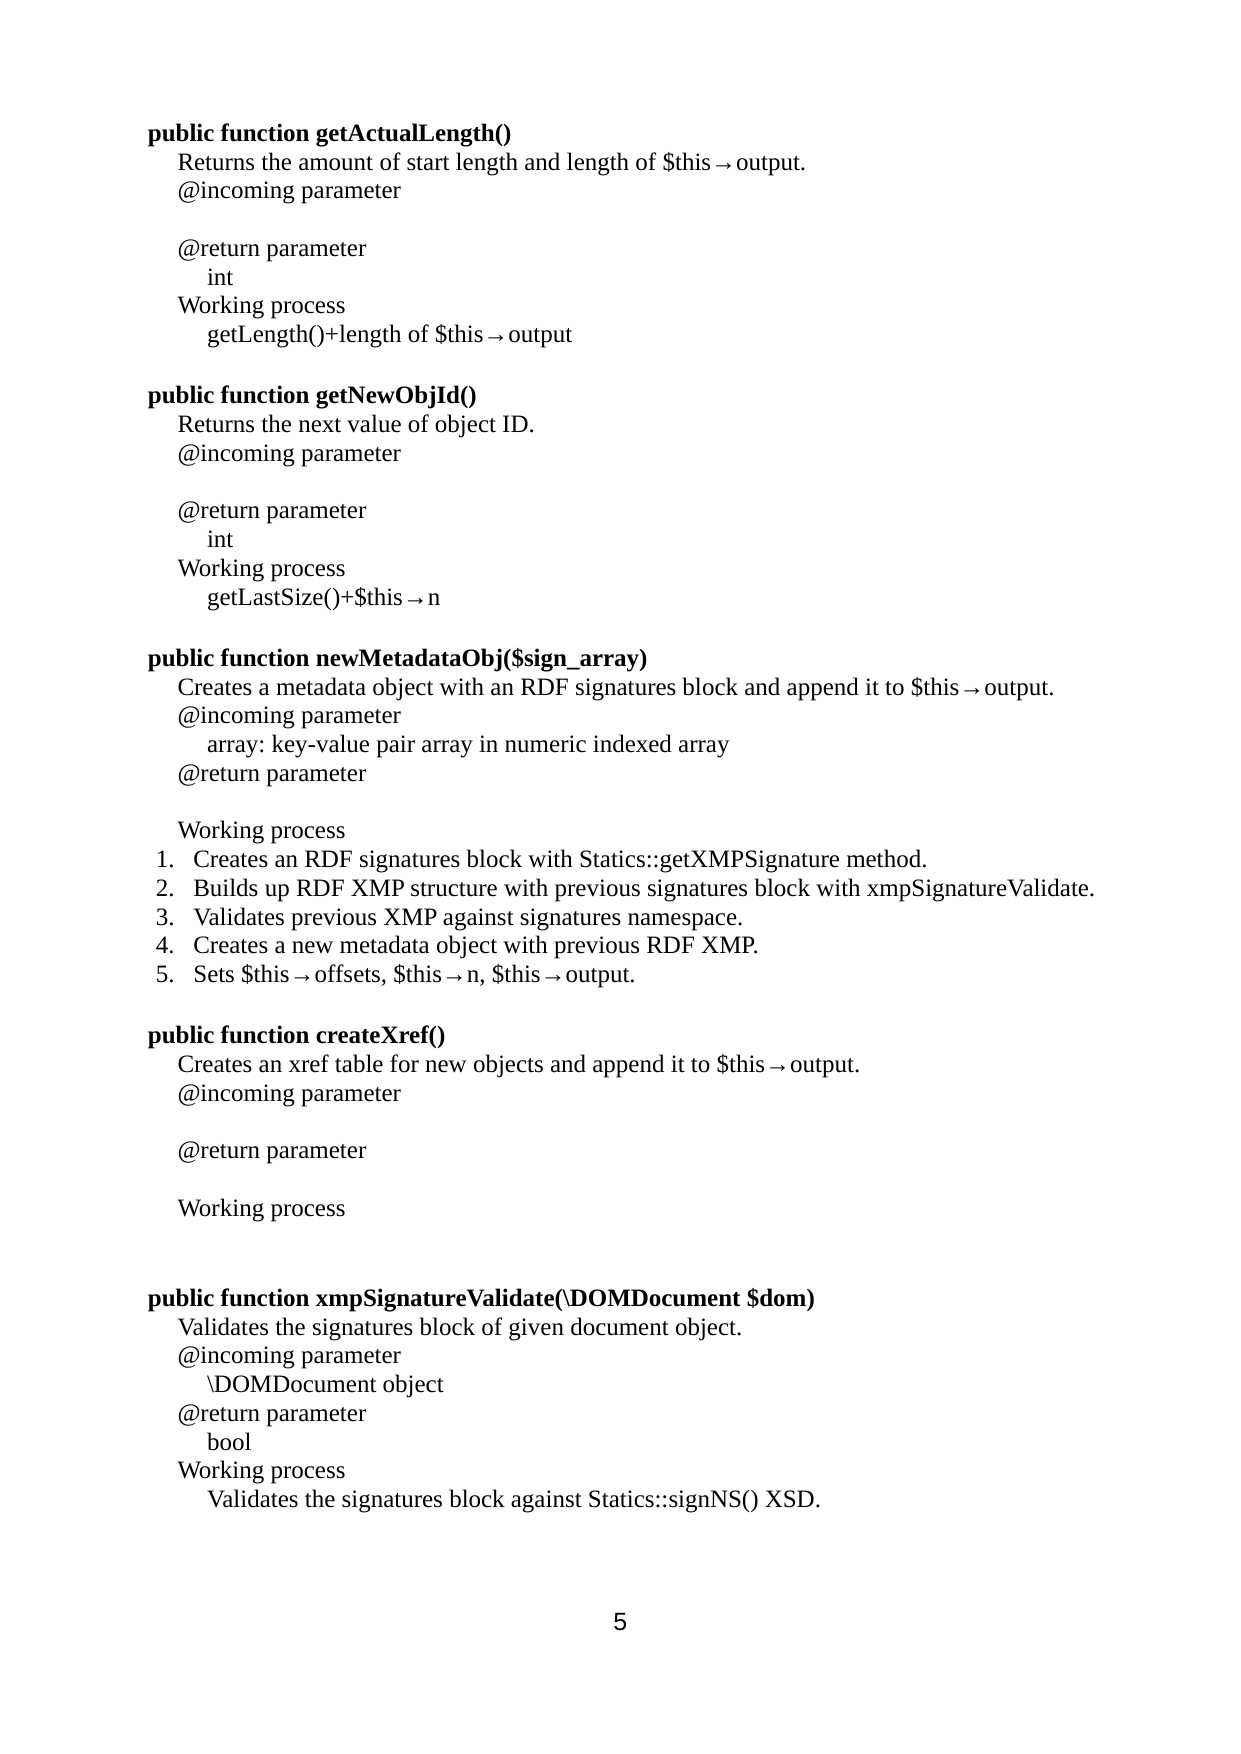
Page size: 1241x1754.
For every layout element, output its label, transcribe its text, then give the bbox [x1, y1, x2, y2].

text @return parameter [118, 758, 1122, 787]
text public function xmpSignatureValidate(\DOMDocument $dom) [118, 1283, 1122, 1312]
text public function getNewObjId() [118, 381, 1122, 409]
text @incoming parameter [118, 176, 1122, 204]
text \DOMDocument object [118, 1369, 1122, 1398]
text public function getActualLength() [118, 118, 1122, 147]
list Creates an RDF signatures block with Statics::getXMPSignature method. [156, 844, 1122, 873]
text Working process [118, 816, 1122, 844]
list Sets $this→offsets, $this→n, $this→output. [156, 959, 1122, 988]
text getLength()+length of $this→output [118, 319, 1122, 348]
list Validates previous XMP against signatures namespace. [156, 902, 1122, 931]
text Validates the signatures block of given document object. [118, 1312, 1122, 1341]
text int [118, 262, 1122, 291]
text Returns the next value of object ID. [118, 409, 1122, 438]
list Builds up RDF XMP structure with previous signatures block with xmpSignatureValidate. [156, 873, 1122, 902]
list Creates a new metadata object with previous RDF XMP. [156, 931, 1122, 959]
text Creates an xref table for new objects and append it to $this→output. [118, 1049, 1122, 1078]
text @return parameter [118, 1398, 1122, 1427]
text @incoming parameter [118, 1078, 1122, 1107]
text Creates a metadata object with an RDF signatures block and append it to $this→output. [118, 672, 1122, 701]
text @return parameter [118, 496, 1122, 524]
text @return parameter [118, 233, 1122, 262]
text @incoming parameter [118, 1341, 1122, 1369]
text getLastSize()+$this→n [118, 582, 1122, 611]
text public function newMetadataObj($sign_array) [118, 643, 1122, 672]
text Working process [118, 1193, 1122, 1222]
text Working process [118, 291, 1122, 319]
text int [118, 524, 1122, 553]
text bool [118, 1427, 1122, 1456]
text Validates the signatures block against Statics::signNS() XSD. [118, 1484, 1122, 1513]
text @return parameter [118, 1136, 1122, 1164]
text Working process [118, 1456, 1122, 1484]
text Returns the amount of start length and length of $this→output. [118, 147, 1122, 176]
text array: key-value pair array in numeric indexed array [118, 729, 1122, 758]
text @incoming parameter [118, 438, 1122, 467]
text public function createXref() [118, 1021, 1122, 1049]
text Working process [118, 553, 1122, 582]
text @incoming parameter [118, 701, 1122, 729]
